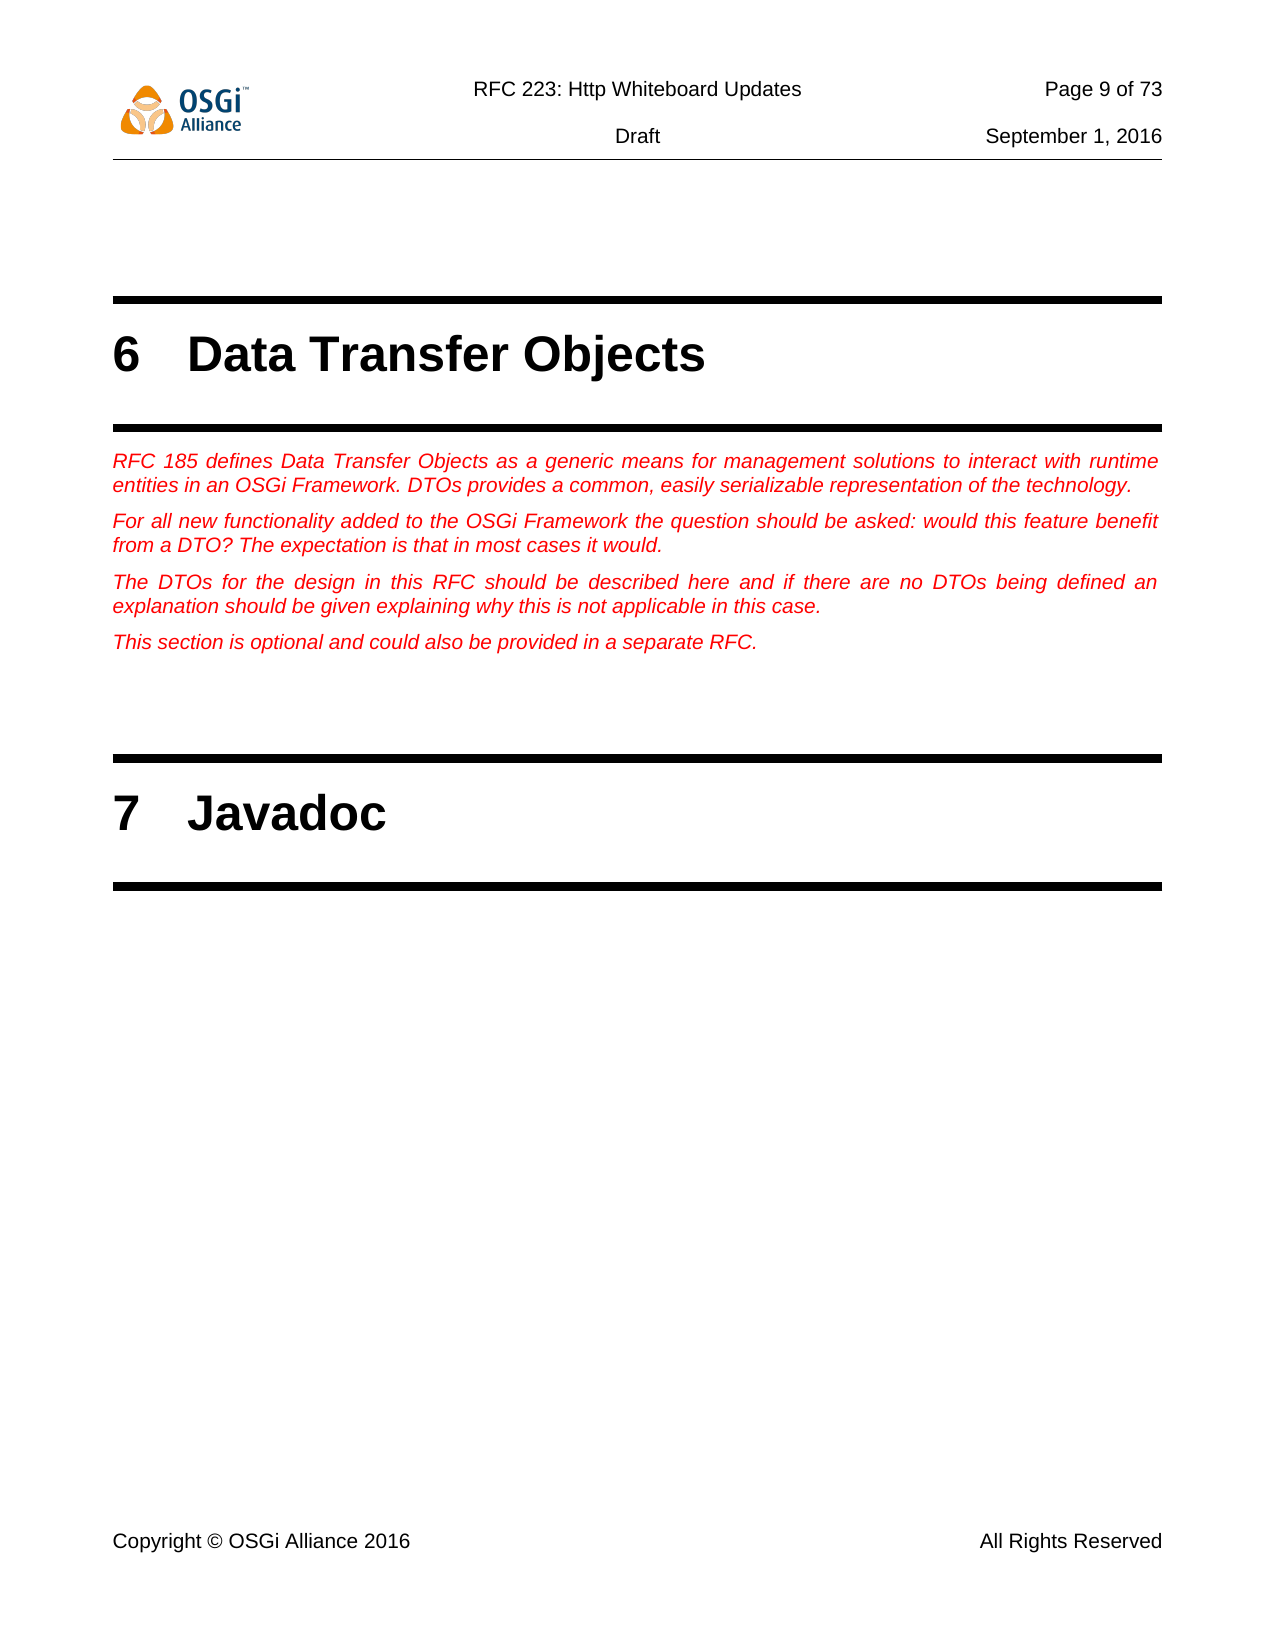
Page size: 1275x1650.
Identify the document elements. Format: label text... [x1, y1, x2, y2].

subtitle Data Transfer Objects [112, 297, 1162, 432]
text This section is optional and could also be provided in a separate RFC. [112, 630, 1162, 654]
text For all new functionality added to the OSGi Framework the question should be asked: would this feature benefit from a DTO? The expectation is that in most cases it would. [112, 509, 1162, 557]
subtitle Javadoc [112, 755, 1162, 891]
text RFC 185 defines Data Transfer Objects as a generic means for management solutions to interact with runtime entities in an OSGi Framework. DTOs provides a common, easily serializable representation of the technology. [112, 449, 1162, 497]
text The DTOs for the design in this RFC should be described here and if there are no DTOs being defined an explanation should be given explaining why this is not applicable in this case. [112, 570, 1162, 618]
picture [113, 78, 257, 142]
